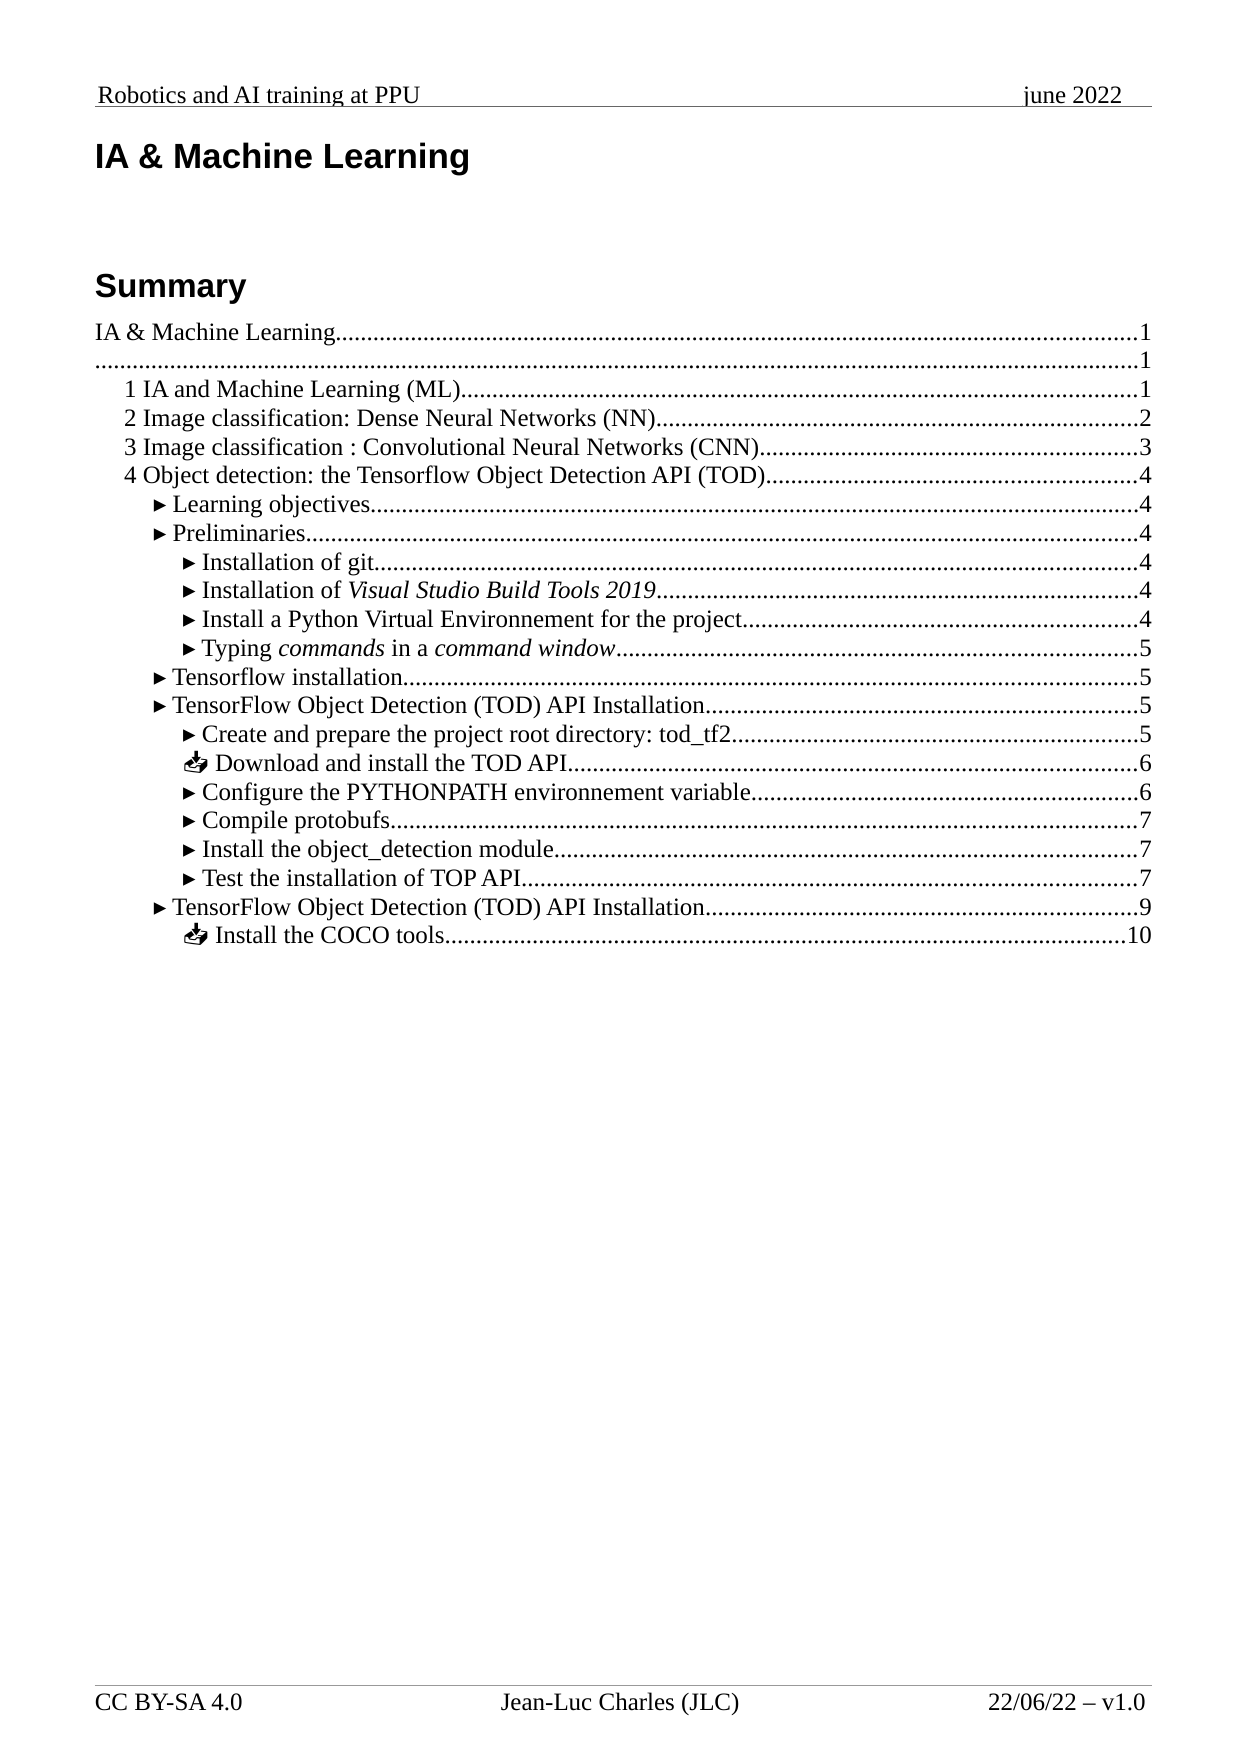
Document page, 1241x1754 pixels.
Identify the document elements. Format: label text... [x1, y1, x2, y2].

text ▸ Installation of Visual Studio Build Tools 2019 4 [183, 575, 1152, 604]
text IA & Machine Learning 1 [94, 317, 1152, 345]
text 1 IA and Machine Learning (ML) 1 [124, 374, 1152, 403]
text 2 Image classification: Dense Neural Networks (NN) 2 [124, 403, 1152, 432]
text ▸ Typing commands in a command window... 5 [183, 633, 1152, 662]
text ▸ TensorFlow Object Detection (TOD) API Installation 9 [153, 892, 1152, 920]
text 📥 Install the COCO tools 10 [183, 920, 1152, 949]
text ▸ Install the object_detection module 7 [183, 834, 1152, 863]
text ▸ Create and prepare the project root directory: tod_tf2 5 [183, 719, 1152, 748]
text ▸ Configure the PYTHONPATH environnement variable 6 [183, 777, 1152, 805]
text 📥 Download and install the TOD API 6 [183, 748, 1152, 777]
text ▸ Installation of git 4 [183, 547, 1152, 575]
text 3 Image classification : Convolutional Neural Networks (CNN) 3 [124, 432, 1152, 460]
text ▸ Compile protobufs 7 [183, 805, 1152, 834]
text ▸ Tensorflow installation 5 [153, 662, 1152, 690]
text 4 Object detection: the Tensorflow Object Detection API (TOD) 4 [124, 460, 1152, 489]
subtitle Summary [94, 266, 1152, 304]
text ▸ Preliminaries 4 [153, 518, 1152, 547]
text ▸ Test the installation of TOP API 7 [183, 863, 1152, 892]
text ▸ Install a Python Virtual Environnement for the project 4 [183, 604, 1152, 633]
text ▸ TensorFlow Object Detection (TOD) API Installation 5 [153, 690, 1152, 719]
text 1 [94, 345, 1152, 374]
subtitle IA & Machine Learning [94, 135, 1152, 176]
text ▸ Learning objectives 4 [153, 489, 1152, 518]
